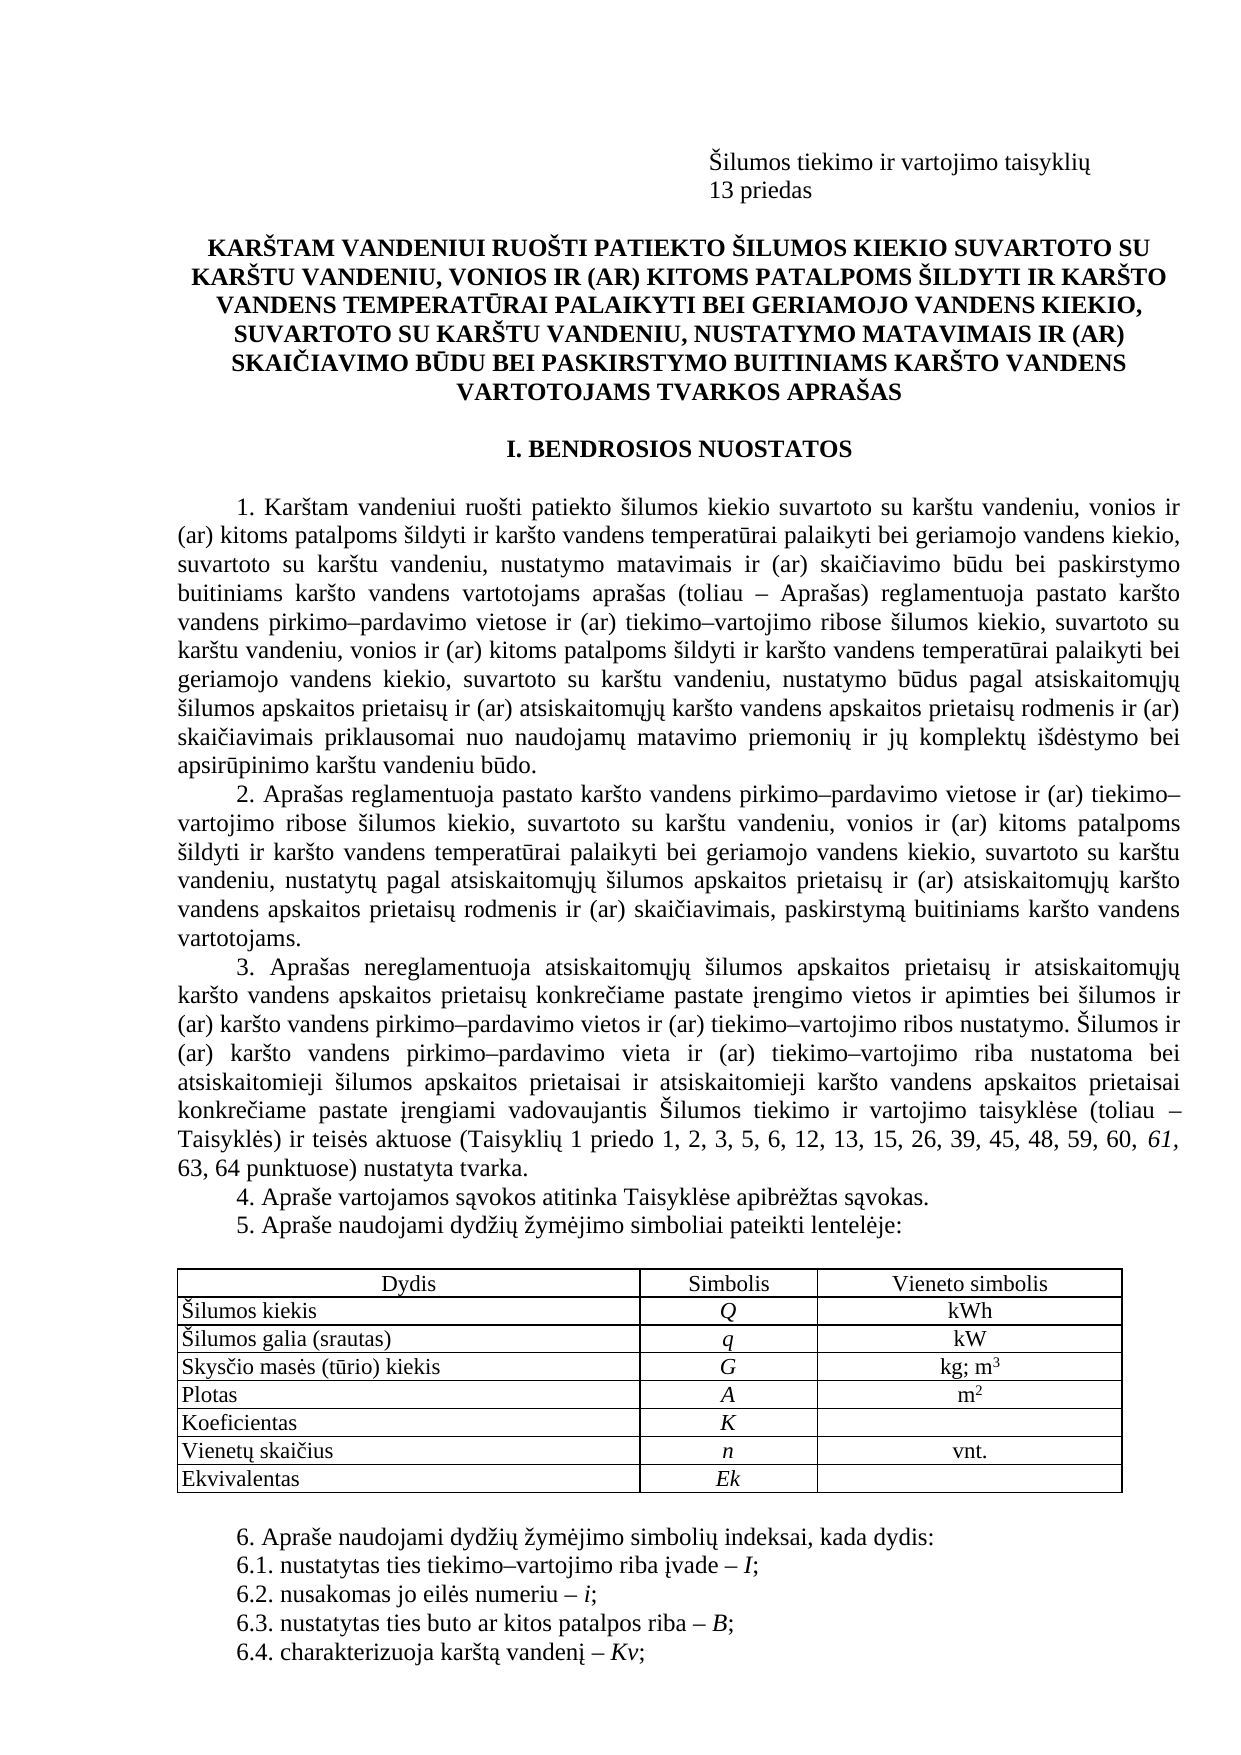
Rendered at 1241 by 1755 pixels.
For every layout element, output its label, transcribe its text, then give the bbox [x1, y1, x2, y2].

table_cell [818, 1409, 1121, 1436]
text 4. Apraše vartojamos sąvokos atitinka Taisyklėse apibrėžtas sąvokas. [177, 1182, 1181, 1211]
table_cell A [641, 1381, 817, 1408]
table_cell Šilumos kiekis [178, 1298, 639, 1324]
text Šilumos tiekimo ir vartojimo taisyklių [177, 147, 1181, 176]
text 5. Apraše naudojami dydžių žymėjimo simboliai pateikti lentelėje: [177, 1211, 1181, 1239]
text 13 priedas [177, 176, 1181, 204]
text 1. Karštam vandeniui ruošti patiekto šilumos kiekio suvartoto su karštu vandeniu, vonios ir (ar) kitoms patalpoms šildyti ir karšto vandens temperatūrai palaikyti bei geriamojo vandens kiekio, suvartoto su karštu vandeniu, nustatymo matavimais ir (ar) skaičiavimo būdu bei paskirstymo buitiniams karšto vandens vartotojams aprašas (toliau – Aprašas) reglamentuoja pastato karšto vandens pirkimo–pardavimo vietose ir (ar) tiekimo–vartojimo ribose šilumos kiekio, suvartoto su karštu vandeniu, vonios ir (ar) kitoms patalpoms šildyti ir karšto vandens temperatūrai palaikyti bei geriamojo vandens kiekio, suvartoto su karštu vandeniu, nustatymo būdus pagal atsiskaitomųjų šilumos apskaitos prietaisų ir (ar) atsiskaitomųjų karšto vandens apskaitos prietaisų rodmenis ir (ar) skaičiavimais priklausomai nuo naudojamų matavimo priemonių ir jų komplektų išdėstymo bei apsirūpinimo karštu vandeniu būdo. [177, 492, 1181, 779]
table_header Simbolis [641, 1270, 817, 1296]
table_cell K [641, 1409, 817, 1436]
text KARŠTAM VANDENIUI RUOŠTI PATIEKTO ŠILUMOS KIEKIO SUVARTOTO SU KARŠTU VANDENIU, VONIOS IR (AR) KITOMS PATALPOMS ŠILDYTI IR KARŠTO VANDENS TEMPERATŪRAI PALAIKYTI BEI GERIAMOJO VANDENS KIEKIO, SUVARTOTO SU KARŠTU VANDENIU, NUSTATYMO MATAVIMAIS IR (AR) SKAIČIAVIMO BŪDU BEI PASKIRSTYMO BUITINIAMS KARŠTO VANDENS VARTOTOJAMS TVARKOS APRAŠAS [177, 233, 1181, 406]
text 6.4. charakterizuoja karštą vandenį – Kv; [177, 1637, 1181, 1666]
table_cell Plotas [178, 1381, 639, 1408]
table_cell Vienetų skaičius [178, 1437, 639, 1463]
text 6.1. nustatytas ties tiekimo–vartojimo riba įvade – I; [177, 1551, 1181, 1579]
table_cell n [641, 1437, 817, 1463]
table_cell Skysčio masės (tūrio) kiekis [178, 1353, 639, 1380]
text 3. Aprašas nereglamentuoja atsiskaitomųjų šilumos apskaitos prietaisų ir atsiskaitomųjų karšto vandens apskaitos prietaisų konkrečiame pastate įrengimo vietos ir apimties bei šilumos ir (ar) karšto vandens pirkimo–pardavimo vietos ir (ar) tiekimo–vartojimo ribos nustatymo. Šilumos ir (ar) karšto vandens pirkimo–pardavimo vieta ir (ar) tiekimo–vartojimo riba nustatoma bei atsiskaitomieji šilumos apskaitos prietaisai ir atsiskaitomieji karšto vandens apskaitos prietaisai konkrečiame pastate įrengiami vadovaujantis Šilumos tiekimo ir vartojimo taisyklėse (toliau – Taisyklės) ir teisės aktuose (Taisyklių 1 priedo 1, 2, 3, 5, 6, 12, 13, 15, 26, 39, 45, 48, 59, 60, 61, 63, 64 punktuose) nustatyta tvarka. [177, 952, 1181, 1182]
table_cell Q [641, 1298, 817, 1324]
table_cell m2 [818, 1381, 1121, 1408]
table_cell q [641, 1326, 817, 1352]
table_cell [818, 1465, 1121, 1491]
table_cell vnt. [818, 1437, 1121, 1463]
table_header Dydis [178, 1270, 639, 1296]
text 6.2. nusakomas jo eilės numeriu – i; [177, 1579, 1181, 1608]
table_cell Šilumos galia (srautas) [178, 1326, 639, 1352]
table_cell kg; m3 [818, 1353, 1121, 1380]
table_cell kW [818, 1326, 1121, 1352]
table_cell Koeficientas [178, 1409, 639, 1436]
table_cell Ekvivalentas [178, 1465, 639, 1491]
text 2. Aprašas reglamentuoja pastato karšto vandens pirkimo–pardavimo vietose ir (ar) tiekimo–vartojimo ribose šilumos kiekio, suvartoto su karštu vandeniu, vonios ir (ar) kitoms patalpoms šildyti ir karšto vandens temperatūrai palaikyti bei geriamojo vandens kiekio, suvartoto su karštu vandeniu, nustatytų pagal atsiskaitomųjų šilumos apskaitos prietaisų ir (ar) atsiskaitomųjų karšto vandens apskaitos prietaisų rodmenis ir (ar) skaičiavimais, paskirstymą buitiniams karšto vandens vartotojams. [177, 779, 1181, 952]
table_cell Ek [641, 1465, 817, 1491]
table_cell kWh [818, 1298, 1121, 1324]
text 6. Apraše naudojami dydžių žymėjimo simbolių indeksai, kada dydis: [177, 1522, 1181, 1551]
table_cell G [641, 1353, 817, 1380]
text 6.3. nustatytas ties buto ar kitos patalpos riba – B; [177, 1608, 1181, 1637]
table_header Vieneto simbolis [818, 1270, 1121, 1296]
text I. BENDROSIOS NUOSTATOS [177, 434, 1181, 463]
